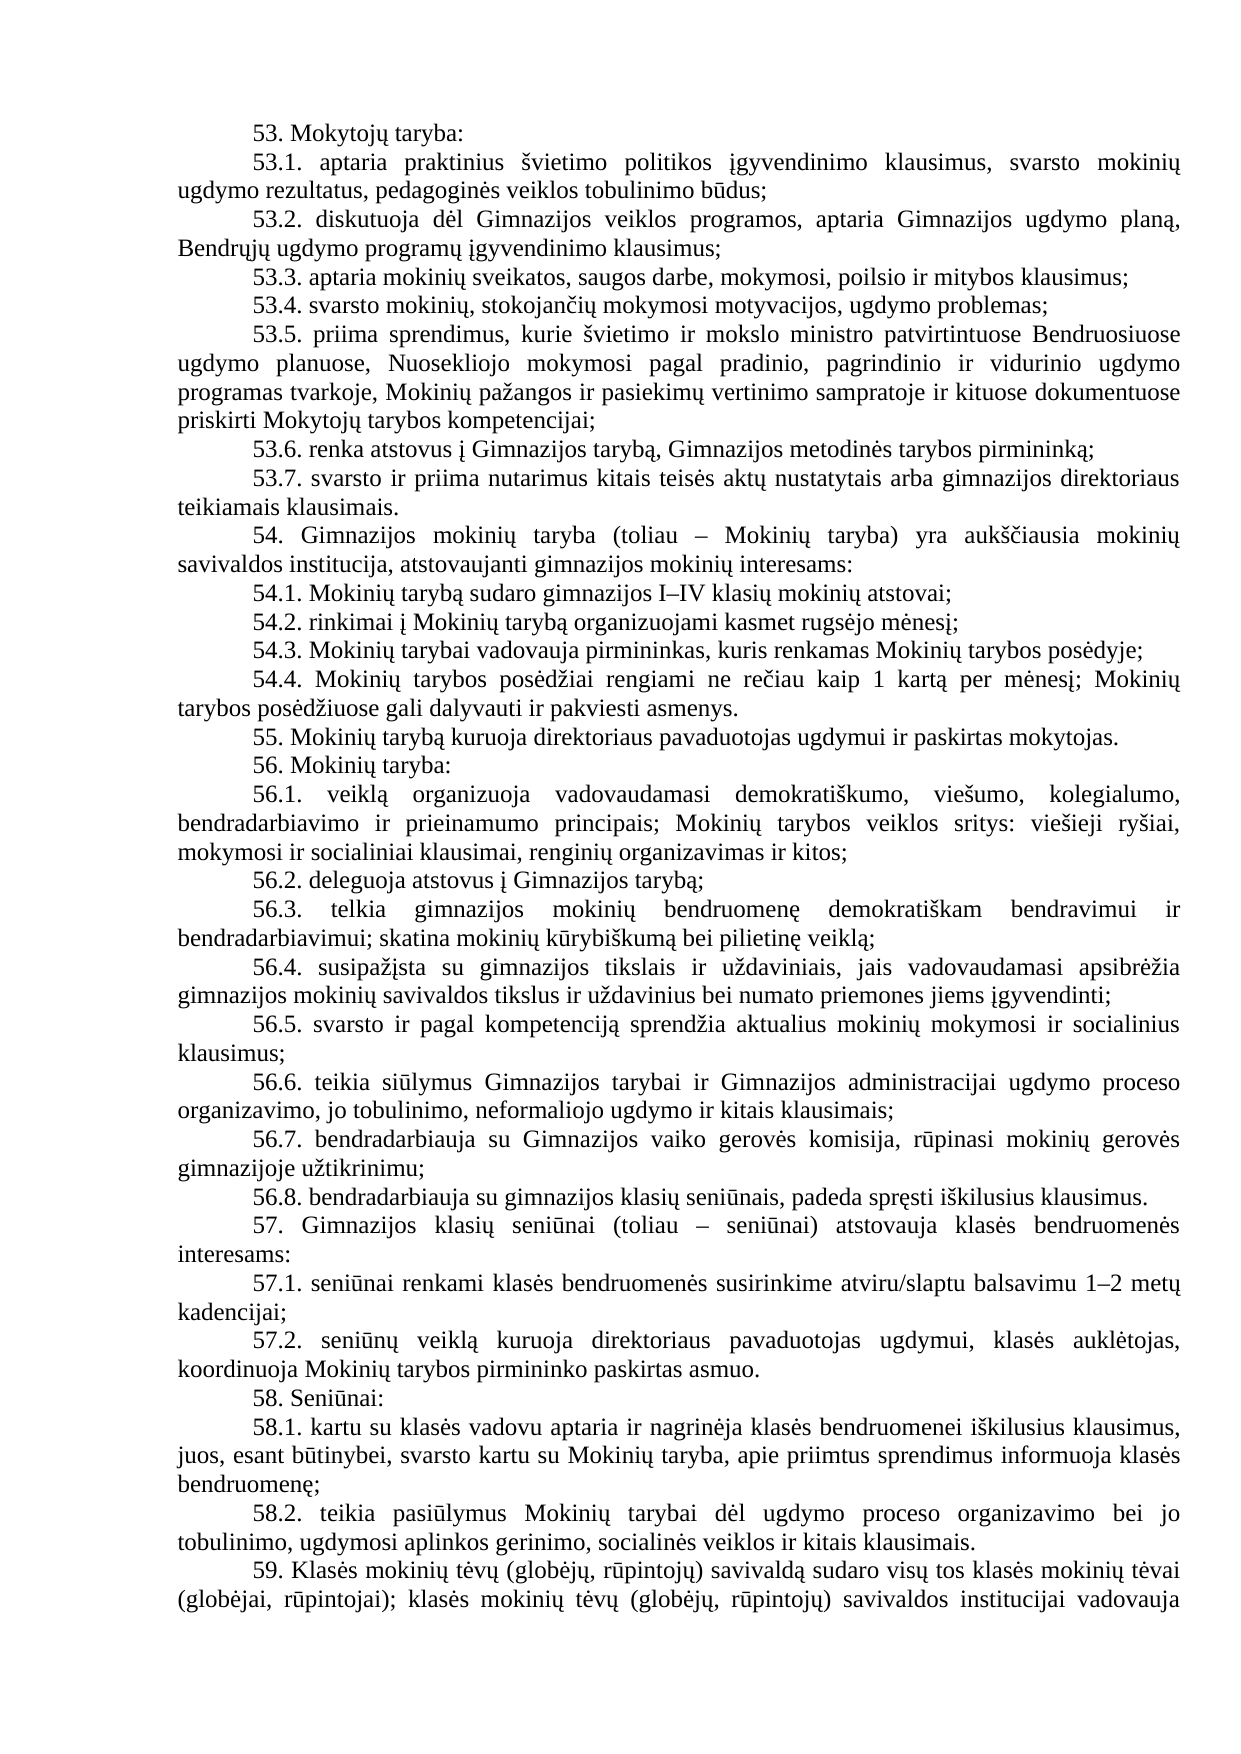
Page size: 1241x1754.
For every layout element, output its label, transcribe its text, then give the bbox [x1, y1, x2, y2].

text 56.7. bendradarbiauja su Gimnazijos vaiko gerovės komisija, rūpinasi mokinių gerovės gimnazijoje užtikrinimu; [177, 1124, 1181, 1182]
text 53.1. aptaria praktinius švietimo politikos įgyvendinimo klausimus, svarsto mokinių ugdymo rezultatus, pedagoginės veiklos tobulinimo būdus; [177, 147, 1181, 204]
text 53.5. priima sprendimus, kurie švietimo ir mokslo ministro patvirtintuose Bendruosiuose ugdymo planuose, Nuosekliojo mokymosi pagal pradinio, pagrindinio ir vidurinio ugdymo programas tvarkoje, Mokinių pažangos ir pasiekimų vertinimo sampratoje ir kituose dokumentuose priskirti Mokytojų tarybos kompetencijai; [177, 319, 1181, 434]
text 56.5. svarsto ir pagal kompetenciją sprendžia aktualius mokinių mokymosi ir socialinius klausimus; [177, 1009, 1181, 1067]
text 54. Gimnazijos mokinių taryba (toliau – Mokinių taryba) yra aukščiausia mokinių savivaldos institucija, atstovaujanti gimnazijos mokinių interesams: [177, 521, 1181, 578]
text 58.2. teikia pasiūlymus Mokinių tarybai dėl ugdymo proceso organizavimo bei jo tobulinimo, ugdymosi aplinkos gerinimo, socialinės veiklos ir kitais klausimais. [177, 1498, 1181, 1556]
text 56.3. telkia gimnazijos mokinių bendruomenę demokratiškam bendravimui ir bendradarbiavimui; skatina mokinių kūrybiškumą bei pilietinę veiklą; [177, 894, 1181, 952]
text 54.3. Mokinių tarybai vadovauja pirmininkas, kuris renkamas Mokinių tarybos posėdyje; [177, 636, 1181, 664]
text 53.3. aptaria mokinių sveikatos, saugos darbe, mokymosi, poilsio ir mitybos klausimus; [177, 262, 1181, 291]
text 56.1. veiklą organizuoja vadovaudamasi demokratiškumo, viešumo, kolegialumo, bendradarbiavimo ir prieinamumo principais; Mokinių tarybos veiklos sritys: viešieji ryšiai, mokymosi ir socialiniai klausimai, renginių organizavimas ir kitos; [177, 779, 1181, 866]
text 53.4. svarsto mokinių, stokojančių mokymosi motyvacijos, ugdymo problemas; [177, 291, 1181, 319]
text 55. Mokinių tarybą kuruoja direktoriaus pavaduotojas ugdymui ir paskirtas mokytojas. [177, 722, 1181, 751]
text 53.2. diskutuoja dėl Gimnazijos veiklos programos, aptaria Gimnazijos ugdymo planą, Bendrųjų ugdymo programų įgyvendinimo klausimus; [177, 204, 1181, 262]
text 59. Klasės mokinių tėvų (globėjų, rūpintojų) savivaldą sudaro visų tos klasės mokinių tėvai (globėjai, rūpintojai); klasės mokinių tėvų (globėjų, rūpintojų) savivaldos institucijai vadovauja [177, 1556, 1181, 1613]
text 57.2. seniūnų veiklą kuruoja direktoriaus pavaduotojas ugdymui, klasės auklėtojas, koordinuoja Mokinių tarybos pirmininko paskirtas asmuo. [177, 1326, 1181, 1383]
text 54.2. rinkimai į Mokinių tarybą organizuojami kasmet rugsėjo mėnesį; [177, 607, 1181, 636]
text 54.1. Mokinių tarybą sudaro gimnazijos I–IV klasių mokinių atstovai; [177, 578, 1181, 607]
text 53. Mokytojų taryba: [177, 118, 1181, 147]
text 58. Seniūnai: [177, 1383, 1181, 1412]
text 56.4. susipažįsta su gimnazijos tikslais ir uždaviniais, jais vadovaudamasi apsibrėžia gimnazijos mokinių savivaldos tikslus ir uždavinius bei numato priemones jiems įgyvendinti; [177, 952, 1181, 1009]
text 57.1. seniūnai renkami klasės bendruomenės susirinkime atviru/slaptu balsavimu 1–2 metų kadencijai; [177, 1268, 1181, 1326]
text 56. Mokinių taryba: [177, 751, 1181, 779]
text 56.8. bendradarbiauja su gimnazijos klasių seniūnais, padeda spręsti iškilusius klausimus. [177, 1182, 1181, 1211]
text 57. Gimnazijos klasių seniūnai (toliau – seniūnai) atstovauja klasės bendruomenės interesams: [177, 1211, 1181, 1268]
text 58.1. kartu su klasės vadovu aptaria ir nagrinėja klasės bendruomenei iškilusius klausimus, juos, esant būtinybei, svarsto kartu su Mokinių taryba, apie priimtus sprendimus informuoja klasės bendruomenę; [177, 1412, 1181, 1498]
text 56.2. deleguoja atstovus į Gimnazijos tarybą; [177, 866, 1181, 894]
text 56.6. teikia siūlymus Gimnazijos tarybai ir Gimnazijos administracijai ugdymo proceso organizavimo, jo tobulinimo, neformaliojo ugdymo ir kitais klausimais; [177, 1067, 1181, 1124]
text 53.7. svarsto ir priima nutarimus kitais teisės aktų nustatytais arba gimnazijos direktoriaus teikiamais klausimais. [177, 463, 1181, 521]
text 53.6. renka atstovus į Gimnazijos tarybą, Gimnazijos metodinės tarybos pirmininką; [177, 434, 1181, 463]
text 54.4. Mokinių tarybos posėdžiai rengiami ne rečiau kaip 1 kartą per mėnesį; Mokinių tarybos posėdžiuose gali dalyvauti ir pakviesti asmenys. [177, 664, 1181, 722]
